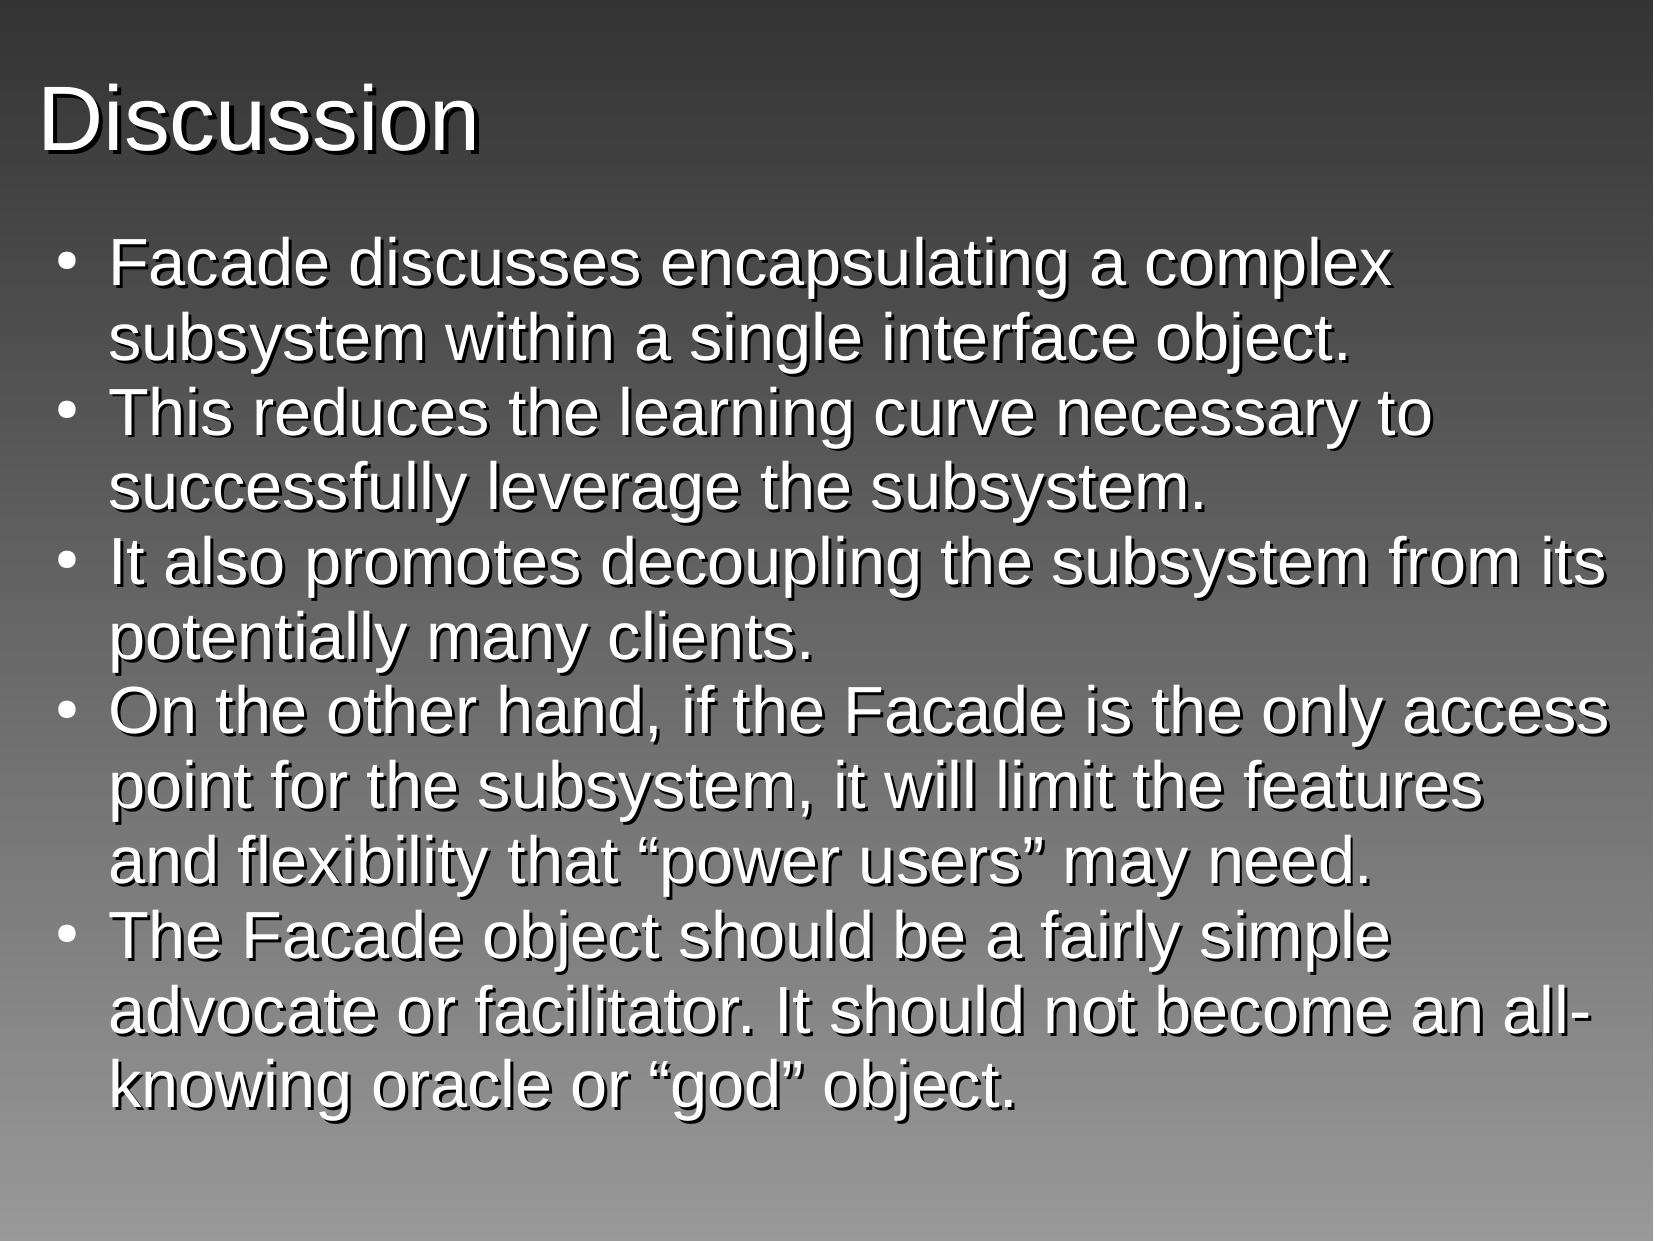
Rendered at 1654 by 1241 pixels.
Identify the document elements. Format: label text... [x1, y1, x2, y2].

list Facade discusses encapsulating a complex subsystem within a single interface object. This reduces the learning curve necessary to successfully leverage the subsystem. It also promotes decoupling the subsystem from its potentially many clients. On the other hand, if the Facade is the only access point for the subsystem, it will limit the features and flexibility that “power users” may need. The Facade object should be a fairly simple advocate or facilitator. It should not become an all-knowing oracle or “god” object. [37, 225, 1613, 1126]
title Discussion [37, 49, 1613, 188]
